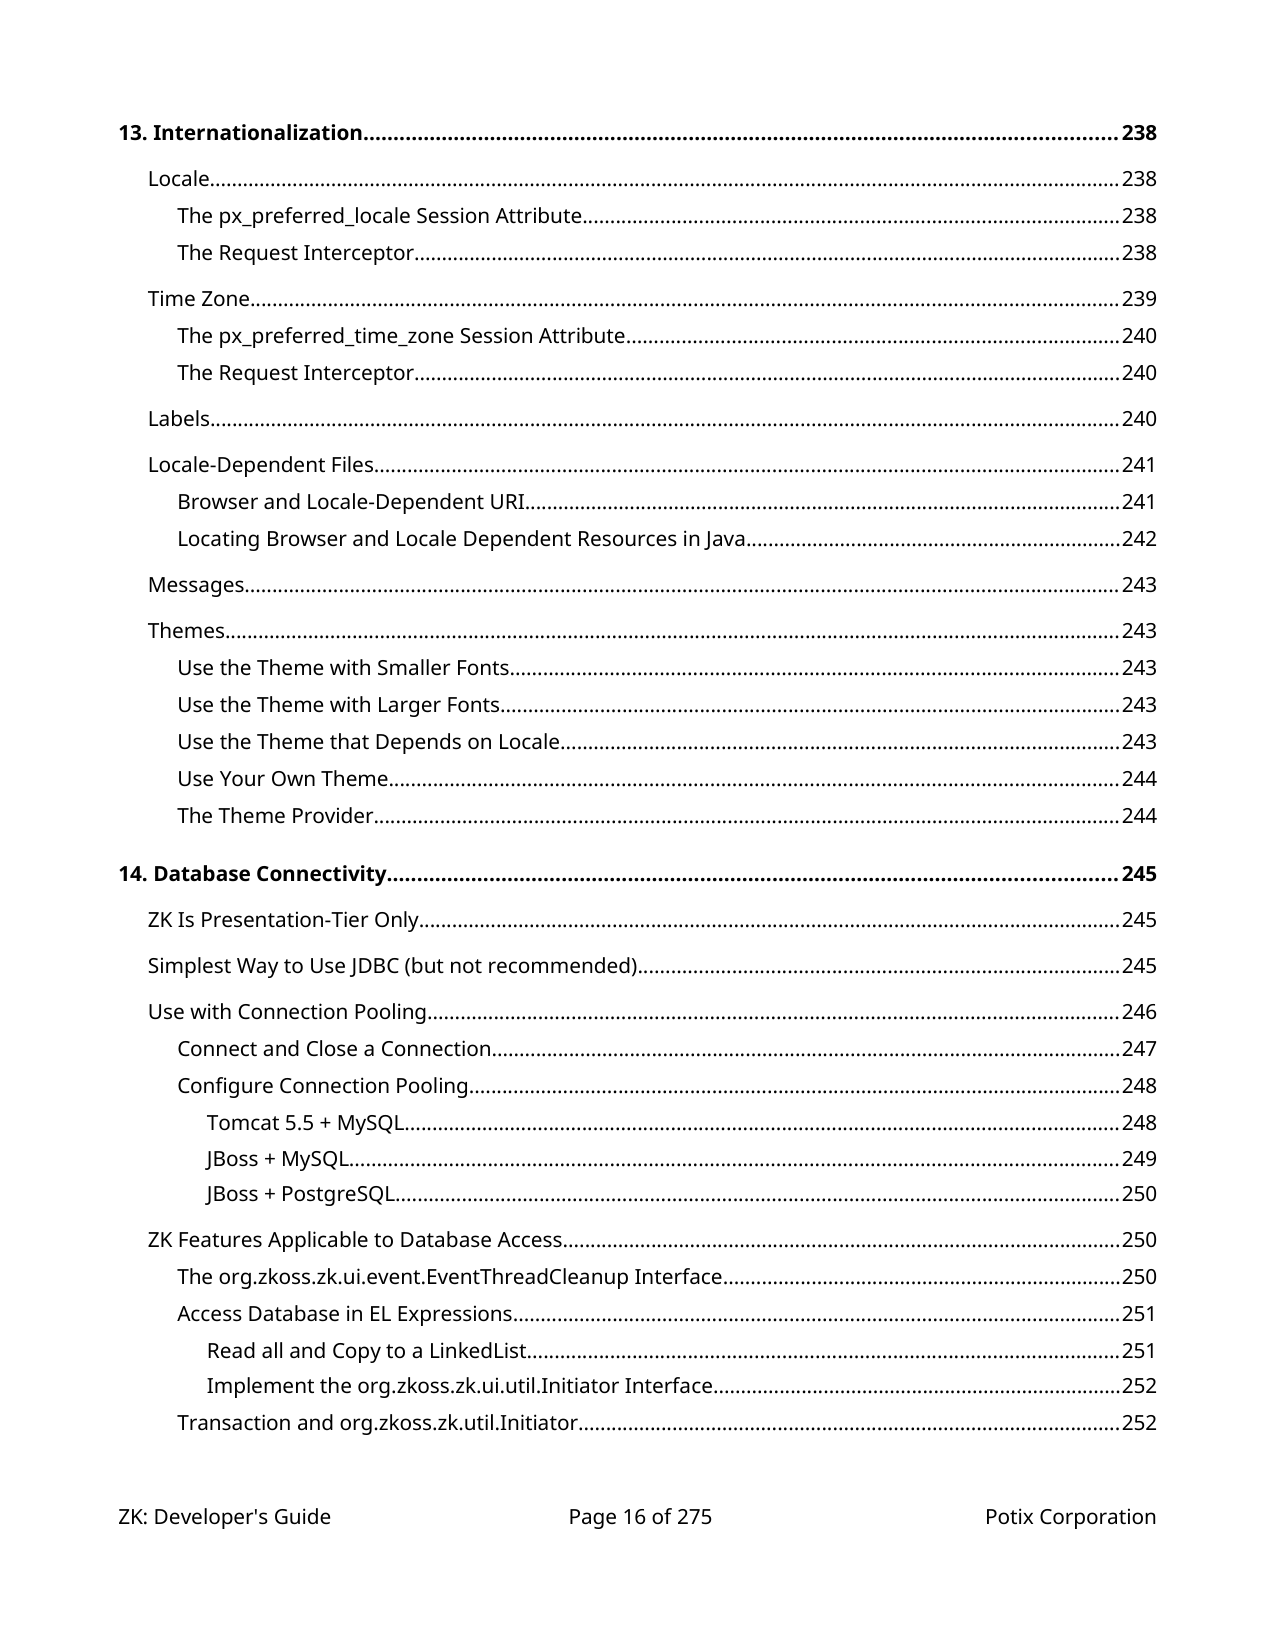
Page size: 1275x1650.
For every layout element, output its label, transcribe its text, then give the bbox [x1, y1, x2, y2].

text Configure Connection Pooling 248 [177, 1071, 1157, 1099]
text Transaction and org.zkoss.zk.util.Initiator 252 [177, 1408, 1157, 1437]
text Locale 238 [148, 164, 1157, 192]
text Locale-Dependent Files 241 [148, 450, 1157, 478]
text Time Zone 239 [148, 284, 1157, 312]
text JBoss + PostgreSQL 250 [207, 1179, 1157, 1207]
text Browser and Locale-Dependent URI 241 [177, 487, 1157, 516]
text Implement the org.zkoss.zk.ui.util.Initiator Interface 252 [207, 1371, 1157, 1399]
text Locating Browser and Locale Dependent Resources in Java 242 [177, 524, 1157, 553]
text 14. Database Connectivity 245 [118, 859, 1157, 888]
text Use the Theme with Smaller Fonts 243 [177, 653, 1157, 682]
text JBoss + MySQL 249 [207, 1144, 1157, 1172]
text Labels 240 [148, 404, 1157, 432]
text Messages 243 [148, 570, 1157, 598]
text Tomcat 5.5 + MySQL 248 [207, 1108, 1157, 1137]
text Connect and Close a Connection 247 [177, 1034, 1157, 1062]
text ZK Features Applicable to Database Access 250 [148, 1225, 1157, 1253]
text Use Your Own Theme 244 [177, 764, 1157, 793]
text The px_preferred_time_zone Session Attribute 240 [177, 321, 1157, 349]
text Read all and Copy to a LinkedList 251 [207, 1336, 1157, 1364]
text Simplest Way to Use JDBC (but not recommended) 245 [148, 951, 1157, 979]
text Use the Theme that Depends on Locale 243 [177, 727, 1157, 756]
text The px_preferred_locale Session Attribute 238 [177, 201, 1157, 229]
text The Request Interceptor 238 [177, 238, 1157, 266]
text 13. Internationalization 238 [118, 118, 1157, 146]
text Use the Theme with Larger Fonts 243 [177, 690, 1157, 719]
text Themes 243 [148, 616, 1157, 644]
text ZK Is Presentation-Tier Only 245 [148, 905, 1157, 933]
text The Theme Provider 244 [177, 802, 1157, 830]
text The org.zkoss.zk.ui.event.EventThreadCleanup Interface 250 [177, 1262, 1157, 1290]
text The Request Interceptor 240 [177, 358, 1157, 387]
text Access Database in EL Expressions 251 [177, 1299, 1157, 1327]
text Use with Connection Pooling 246 [148, 997, 1157, 1025]
